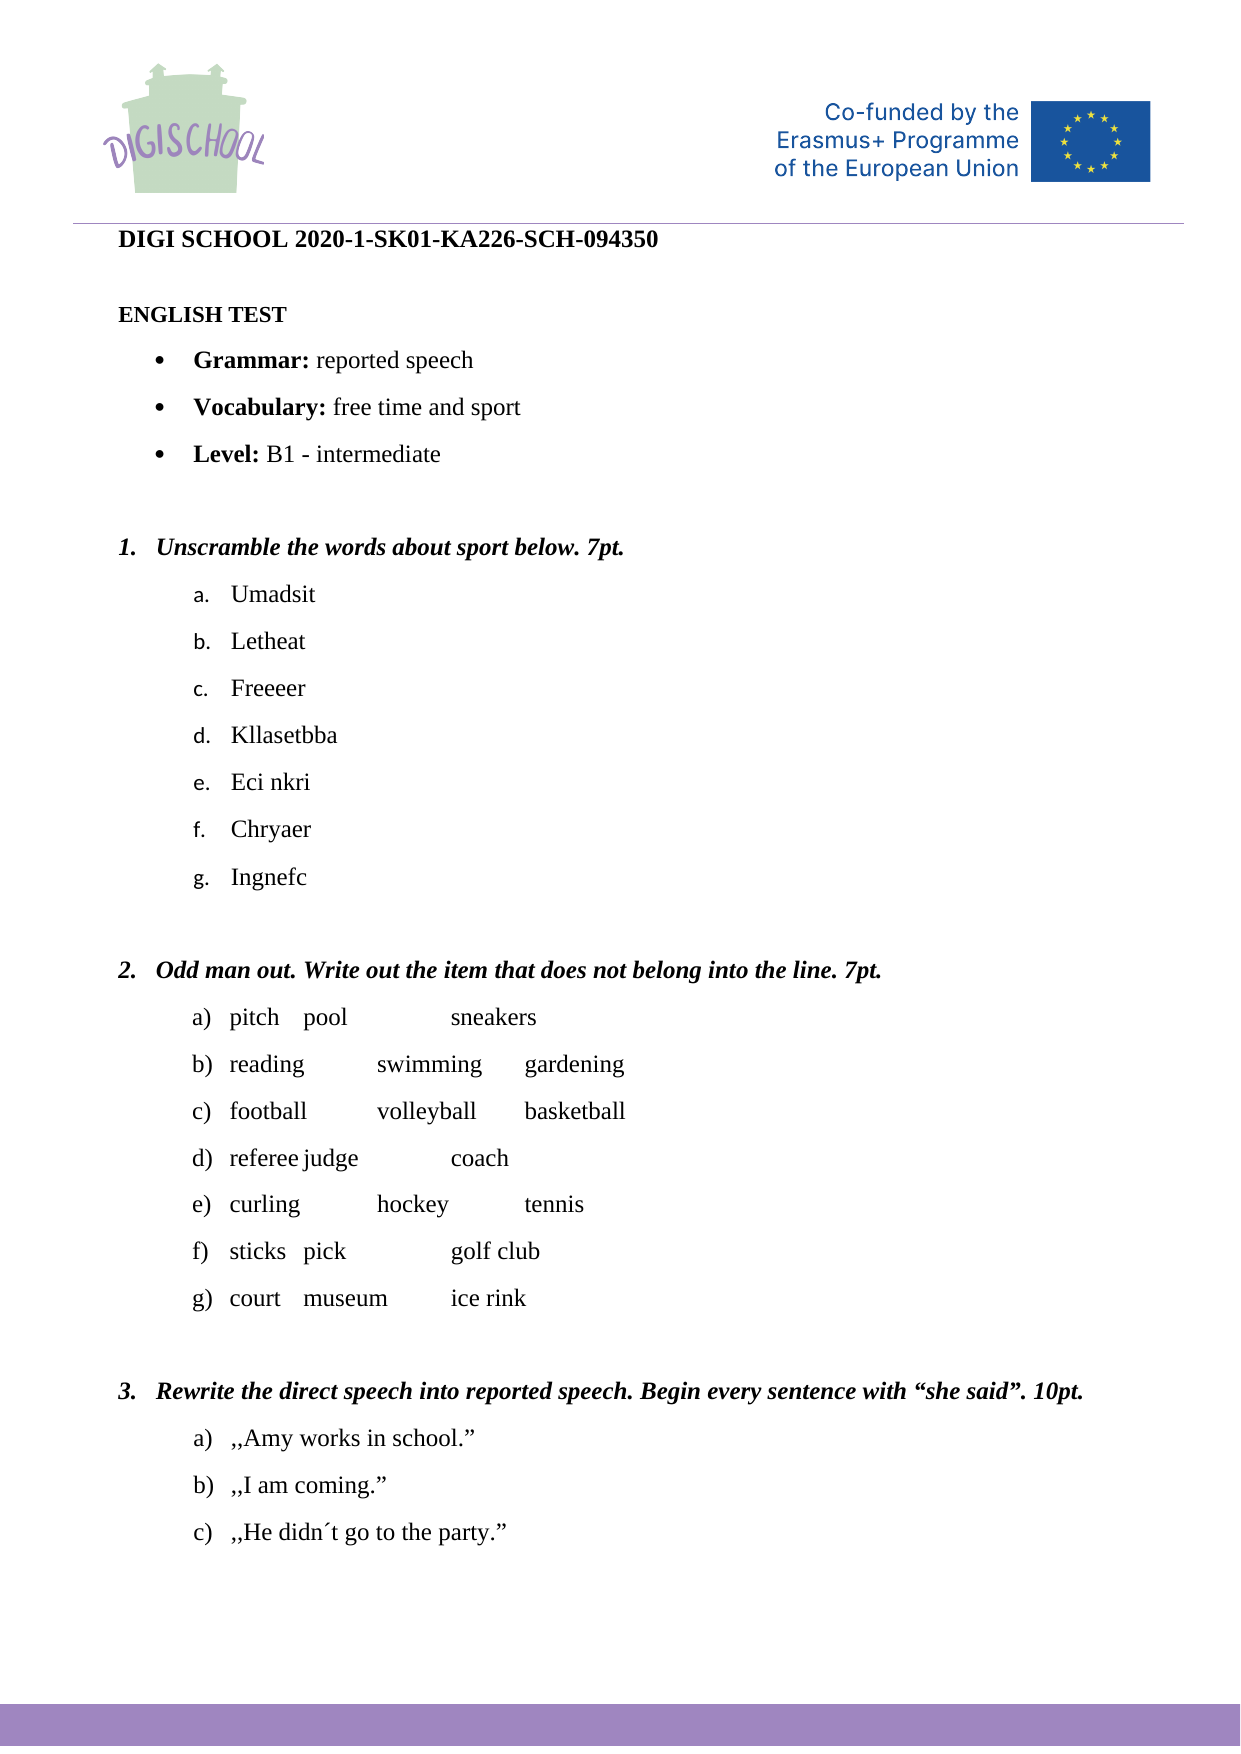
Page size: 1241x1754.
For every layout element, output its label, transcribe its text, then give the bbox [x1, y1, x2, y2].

list Vocabulary: free time and sport [156, 392, 1122, 421]
list Kllasetbba [193, 720, 1122, 749]
list Odd man out. Write out the item that does not belong into the line. 7pt. [118, 956, 1122, 984]
list reading swimming gardening [192, 1049, 1122, 1078]
text DIGI SCHOOL 2020-1-SK01-KA226-SCH-094350 [118, 224, 1122, 252]
list Unscramble the words about sport below. 7pt. [118, 532, 1122, 561]
text ENGLISH TEST [118, 301, 1122, 327]
list pitch pool sneakers [192, 1002, 1122, 1031]
text [118, 148, 1122, 223]
list ,,He didn´t go to the party.” [193, 1517, 1122, 1546]
list Rewrite the direct speech into reported speech. Begin every sentence with “she said”. 10pt. [118, 1376, 1122, 1405]
list referee judge coach [192, 1143, 1122, 1171]
list Umadsit [193, 579, 1122, 608]
list Freeeer [193, 673, 1122, 702]
list curling hockey tennis [192, 1189, 1122, 1218]
list Ingnefc [193, 862, 1122, 891]
list Eci nkri [193, 767, 1122, 797]
list Level: B1 - intermediate [156, 439, 1122, 468]
list ,,Amy works in school.” [193, 1423, 1122, 1452]
list Chryaer [193, 814, 1122, 844]
list football volleyball basketball [192, 1096, 1122, 1124]
list ,,I am coming.” [193, 1470, 1122, 1499]
list court museum ice rink [192, 1283, 1122, 1312]
list sticks pick golf club [192, 1236, 1122, 1265]
list Grammar: reported speech [156, 345, 1122, 374]
list Letheat [193, 626, 1122, 655]
